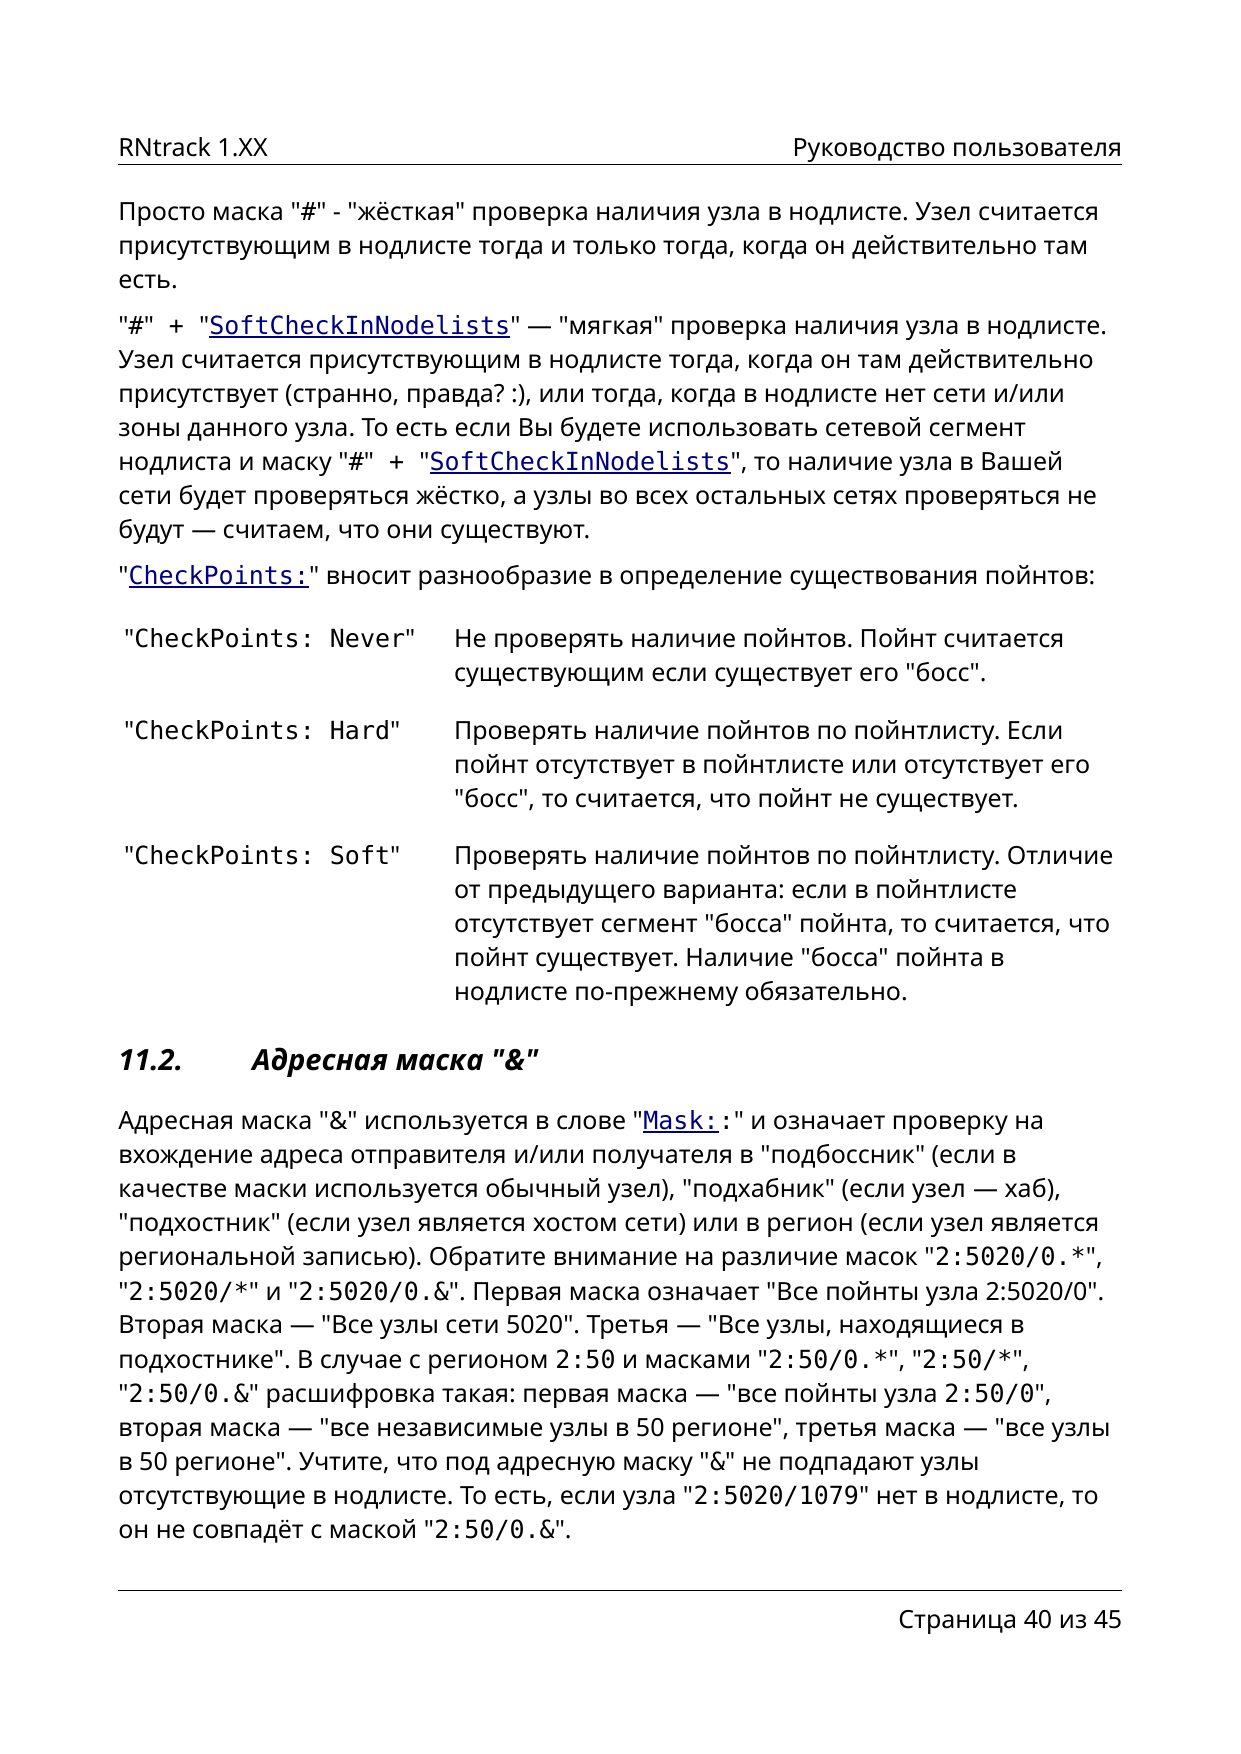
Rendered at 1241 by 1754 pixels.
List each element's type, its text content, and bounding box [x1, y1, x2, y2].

table_cell "CheckPoints: Soft" [118, 820, 448, 1014]
table_header "CheckPoints: Never" [118, 604, 448, 695]
table_cell Проверять наличие пойнтов по пойнтлисту. Отличие от предыдущего варианта: если в пойнтлисте отсутствует сегмент "босса" пойнта, то считается, что пойнт существует. Наличие "босса" пойнта в нодлисте по-прежнему обязательно. [448, 820, 1122, 1014]
text Адресная маска "&" используется в слове "Mask::" и означает проверку на вхождение адреса отправителя и/или получателя в "подбоссник" (если в качестве маски используется обычный узел), "подхабник" (если узел — хаб), "подхостник" (если узел является хостом сети) или в регион (если узел является региональной записью). Обратите внимание на различие масок "2:5020/0.*", "2:5020/*" и "2:5020/0.&". Первая маска означает "Все пойнты узла 2:5020/0". Вторая маска — "Все узлы сети 5020". Третья — "Все узлы, находящиеся в подхостнике". В случае с регионом 2:50 и масками "2:50/0.*", "2:50/*", "2:50/0.&" расшифровка такая: первая маска — "все пойнты узла 2:50/0", вторая маска — "все независимые узлы в 50 регионе", третья маска — "все узлы в 50 регионе". Учтите, что под адресную маску "&" не подпадают узлы отсутствующие в нодлисте. То есть, если узла "2:5020/1079" нет в нодлисте, то он не совпадёт с маской "2:50/0.&". [118, 1103, 1122, 1546]
table_cell "CheckPoints: Hard" [118, 695, 448, 820]
text Просто маска "#" - "жёсткая" проверка наличия узла в нодлисте. Узел считается присутствующим в нодлисте тогда и только тогда, когда он действительно там есть. [118, 193, 1122, 296]
text "CheckPoints:" вносит разнообразие в определение существования пойнтов: [118, 558, 1122, 592]
table_header Не проверять наличие пойнтов. Пойнт считается существующим если существует его "босс". [448, 604, 1122, 695]
subtitle Адресная маска "&" [118, 1039, 1122, 1078]
text "#" + "SoftCheckInNodelists" — "мягкая" проверка наличия узла в нодлисте. Узел считается присутствующим в нодлисте тогда, когда он там действительно присутствует (странно, правда? :), или тогда, когда в нодлисте нет сети и/или зоны данного узла. То есть если Вы будете использовать сетевой сегмент нодлиста и маску "#" + "SoftCheckInNodelists", то наличие узла в Вашей сети будет проверяться жёстко, а узлы во всех остальных сетях проверяться не будут — считаем, что они существуют. [118, 307, 1122, 546]
table_cell Проверять наличие пойнтов по пойнтлисту. Если пойнт отсутствует в пойнтлисте или отсутствует его "босс", то считается, что пойнт не существует. [448, 695, 1122, 820]
